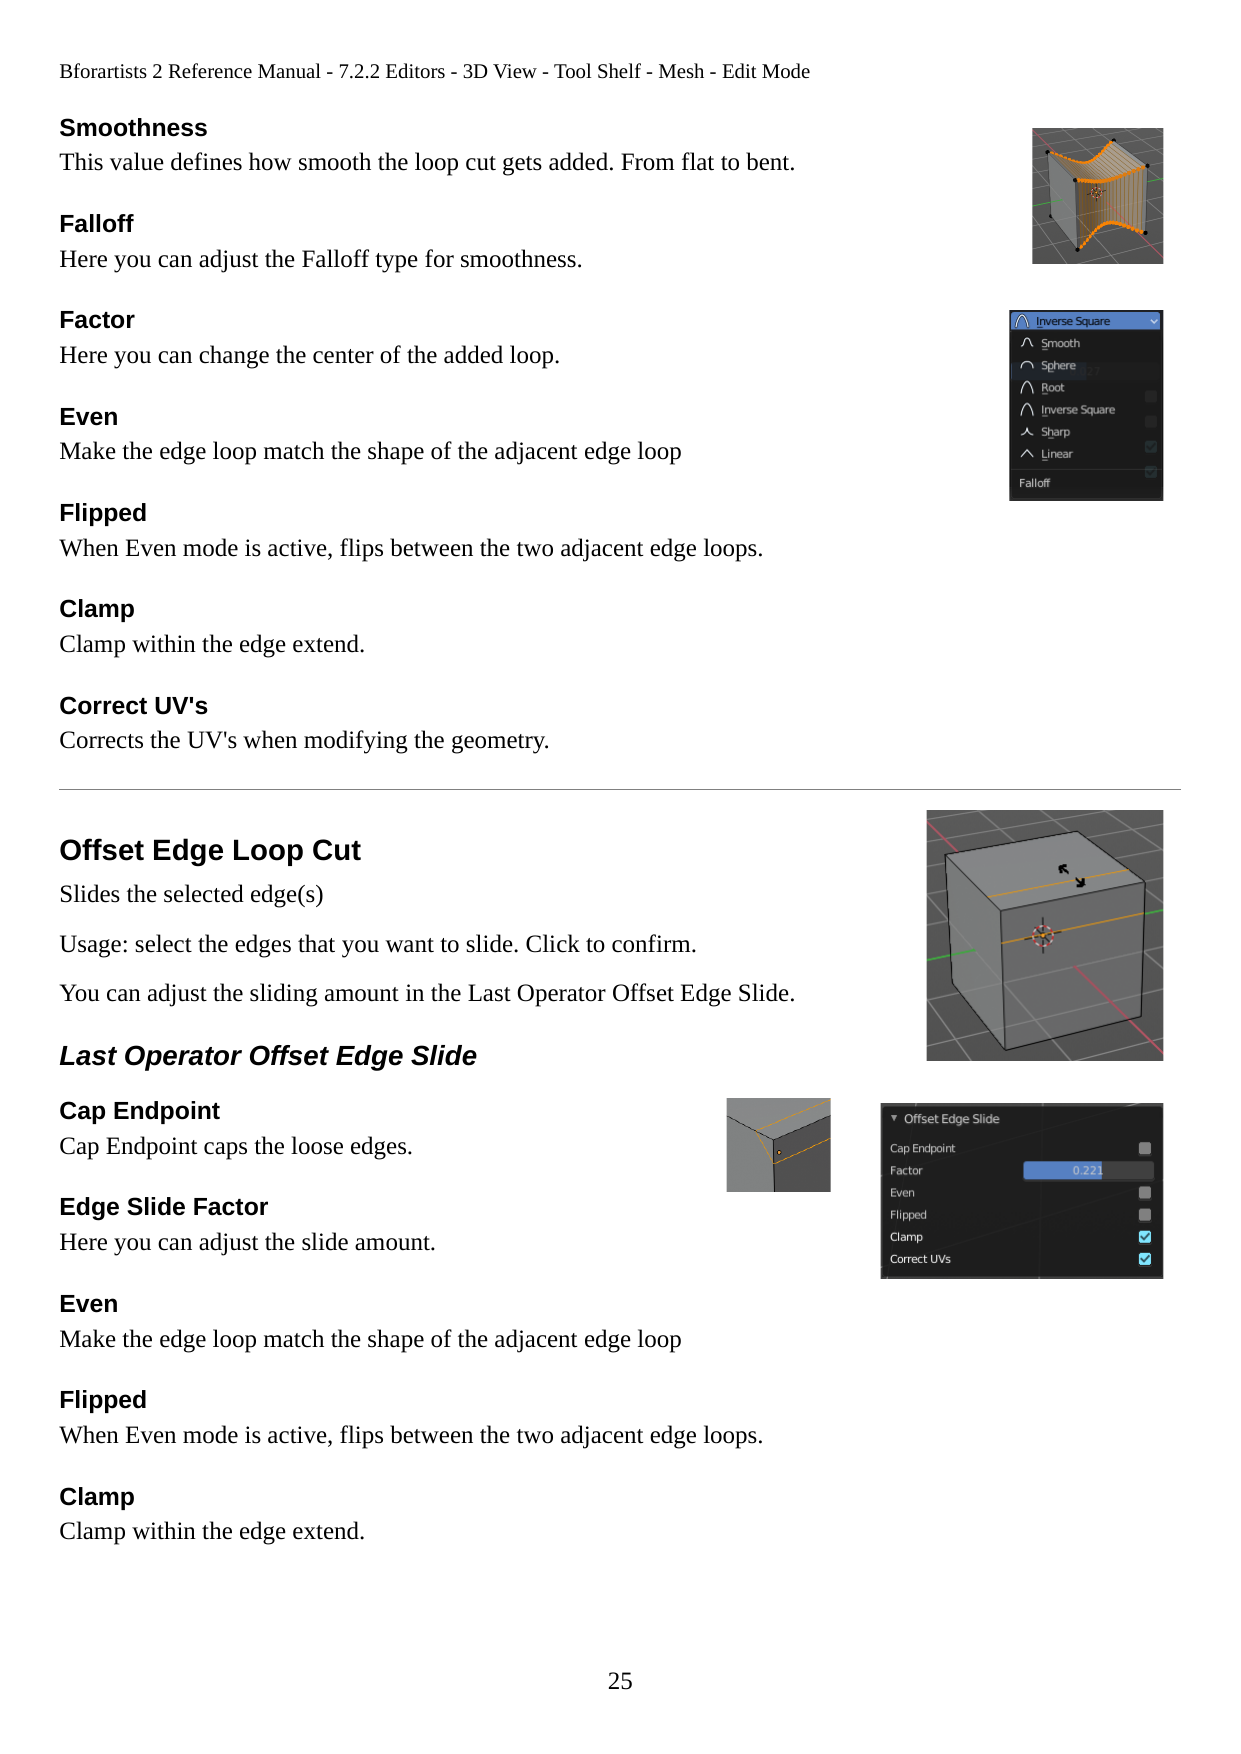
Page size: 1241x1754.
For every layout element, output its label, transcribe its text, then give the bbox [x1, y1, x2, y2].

text You can adjust the sliding amount in the Last Operator Offset Edge Slide. [59, 978, 926, 1006]
subtitle Cap Endpoint [59, 1096, 1181, 1125]
subtitle [1164, 209, 1181, 237]
subtitle Factor [59, 305, 1181, 334]
text Cap Endpoint caps the loose edges. [59, 1131, 726, 1160]
subtitle Even [59, 402, 1009, 430]
picture [880, 1103, 1164, 1279]
subtitle Even [59, 1289, 1181, 1317]
text Clamp within the edge extend. [59, 1516, 1181, 1545]
subtitle Smoothness [59, 113, 1181, 141]
text Here you can adjust the Falloff type for smoothness. [59, 244, 1181, 272]
text Make the edge loop match the shape of the adjacent edge loop [59, 1324, 1181, 1352]
subtitle Offset Edge Loop Cut [59, 833, 926, 867]
subtitle Correct UV's [59, 691, 1181, 719]
subtitle [1164, 1192, 1181, 1221]
text Corrects the UV's when modifying the geometry. [59, 726, 1181, 754]
subtitle Falloff [59, 209, 1032, 237]
text Make the edge loop match the shape of the adjacent edge loop [59, 436, 1009, 465]
text Clamp within the edge extend. [59, 629, 1181, 658]
subtitle Clamp [59, 1482, 1181, 1510]
subtitle Edge Slide Factor [59, 1192, 880, 1221]
text Slides the selected edge(s) [59, 879, 926, 908]
subtitle Flipped [59, 1385, 1181, 1414]
picture [1009, 310, 1164, 501]
text Here you can change the center of the added loop. [59, 340, 1009, 369]
subtitle Clamp [59, 594, 1181, 623]
picture [1032, 128, 1164, 264]
text When Even mode is active, flips between the two adjacent edge loops. [59, 1420, 1181, 1449]
subtitle [1164, 402, 1181, 430]
text This value defines how smooth the loop cut gets added. From flat to bent. [59, 147, 1032, 176]
subtitle Last Operator Offset Edge Slide [59, 1039, 1181, 1071]
text [831, 1131, 880, 1160]
text Here you can adjust the slide amount. [59, 1227, 880, 1256]
text Usage: select the edges that you want to slide. Click to confirm. [59, 929, 926, 957]
subtitle Flipped [59, 498, 1181, 527]
subtitle [1164, 833, 1181, 867]
picture [726, 1098, 831, 1192]
picture [926, 810, 1164, 1061]
text When Even mode is active, flips between the two adjacent edge loops. [59, 533, 1181, 562]
